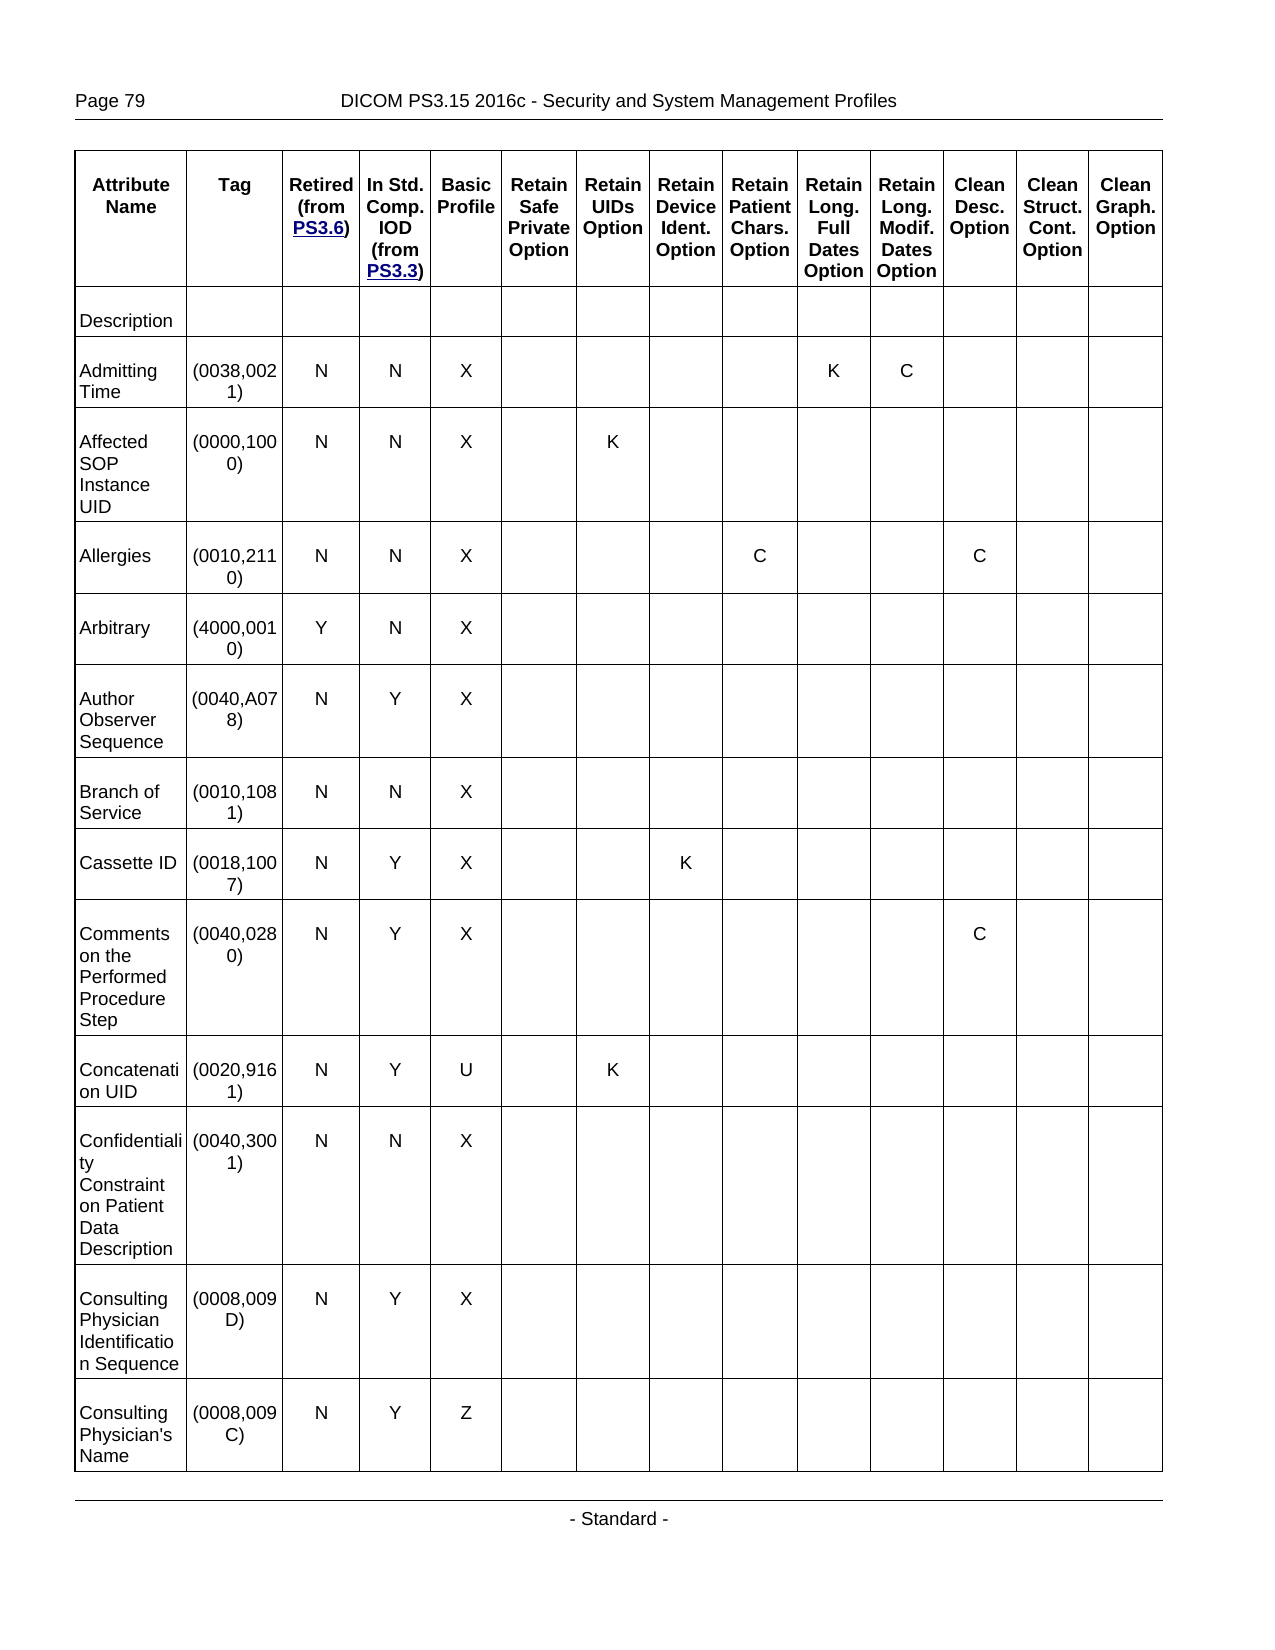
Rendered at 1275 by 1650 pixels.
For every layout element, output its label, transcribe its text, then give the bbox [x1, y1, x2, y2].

table_cell [502, 594, 576, 664]
table_cell [650, 1036, 722, 1106]
table_cell [650, 1107, 722, 1264]
table_cell [871, 1107, 943, 1264]
table_cell [1017, 1265, 1088, 1378]
table_cell Y [360, 1036, 430, 1106]
table_cell [1089, 829, 1162, 899]
table_cell [1089, 1379, 1162, 1471]
table_cell [1089, 594, 1162, 664]
table_cell [577, 758, 649, 828]
table_cell Y [283, 594, 359, 664]
table_cell (0010,1081) [187, 758, 282, 828]
table_cell [187, 287, 282, 336]
table_cell C [944, 900, 1016, 1035]
table_cell [798, 665, 870, 757]
table_cell [944, 337, 1016, 407]
table_cell Consulting Physician Identification Sequence [76, 1265, 186, 1378]
table_cell [502, 287, 576, 336]
table_cell X [431, 522, 501, 592]
table_cell [1089, 1107, 1162, 1264]
table_cell [650, 1265, 722, 1378]
table_cell [871, 287, 943, 336]
table_cell Cassette ID [76, 829, 186, 899]
table_cell [1089, 522, 1162, 592]
table_cell Y [360, 665, 430, 757]
table_cell [1017, 522, 1088, 592]
table_cell [577, 522, 649, 592]
table_cell [871, 665, 943, 757]
table_cell Confidentiality Constraint on Patient Data Description [76, 1107, 186, 1264]
table_cell N [283, 522, 359, 592]
table_cell Admitting Time [76, 337, 186, 407]
table_cell [944, 665, 1016, 757]
table_header Retain Device Ident. Option [650, 151, 722, 286]
table_cell [798, 829, 870, 899]
table_cell X [431, 1107, 501, 1264]
table_cell X [431, 1265, 501, 1378]
table_header In Std. Comp. IOD (from PS3.3) [360, 151, 430, 286]
table_cell Comments on the Performed Procedure Step [76, 900, 186, 1035]
table_cell [1017, 594, 1088, 664]
table_cell [1017, 1379, 1088, 1471]
table_cell [871, 1379, 943, 1471]
table_cell [1017, 287, 1088, 336]
table_cell [798, 522, 870, 592]
table_cell [360, 287, 430, 336]
table_cell N [283, 408, 359, 521]
table_cell N [283, 829, 359, 899]
table_cell N [283, 337, 359, 407]
table_cell [650, 337, 722, 407]
table_cell [1017, 337, 1088, 407]
table_cell [798, 1107, 870, 1264]
table_cell [650, 665, 722, 757]
table_cell [431, 287, 501, 336]
table_cell Z [431, 1379, 501, 1471]
table_cell [798, 408, 870, 521]
table_cell [1017, 408, 1088, 521]
table_cell [871, 594, 943, 664]
table_cell [944, 758, 1016, 828]
table_cell [502, 1265, 576, 1378]
table_cell [944, 829, 1016, 899]
table_cell [1017, 829, 1088, 899]
table_cell [1017, 900, 1088, 1035]
table_cell [650, 594, 722, 664]
table_cell [577, 1379, 649, 1471]
table_cell X [431, 408, 501, 521]
table_cell [798, 1265, 870, 1378]
table_cell [1089, 758, 1162, 828]
table_cell U [431, 1036, 501, 1106]
table_cell [502, 665, 576, 757]
table_cell K [798, 337, 870, 407]
table_cell [650, 758, 722, 828]
table_cell N [360, 594, 430, 664]
table_cell N [360, 1107, 430, 1264]
table_cell N [360, 337, 430, 407]
table_cell [871, 829, 943, 899]
table_cell [723, 408, 797, 521]
table_cell (0010,2110) [187, 522, 282, 592]
table_cell [723, 287, 797, 336]
table_cell [650, 287, 722, 336]
table_header Retired (from PS3.6) [283, 151, 359, 286]
table_cell N [360, 408, 430, 521]
table_cell X [431, 900, 501, 1035]
table_cell [723, 665, 797, 757]
table_cell [723, 900, 797, 1035]
table_cell [871, 522, 943, 592]
table_cell K [577, 1036, 649, 1106]
table_cell [502, 1107, 576, 1264]
table_cell N [360, 758, 430, 828]
table_cell (0040,0280) [187, 900, 282, 1035]
table_header Retain Long. Full Dates Option [798, 151, 870, 286]
table_cell [871, 758, 943, 828]
table_cell [650, 522, 722, 592]
table_cell [577, 900, 649, 1035]
table_cell [798, 594, 870, 664]
table_cell [502, 522, 576, 592]
table_cell [944, 1379, 1016, 1471]
table_cell C [871, 337, 943, 407]
table_cell K [577, 408, 649, 521]
table_cell [944, 408, 1016, 521]
table_cell [502, 408, 576, 521]
table_cell [944, 1107, 1016, 1264]
table_header Clean Struct. Cont. Option [1017, 151, 1088, 286]
table_cell [1017, 665, 1088, 757]
table_cell [650, 408, 722, 521]
table_cell Allergies [76, 522, 186, 592]
table_header Retain Safe Private Option [502, 151, 576, 286]
table_cell [871, 900, 943, 1035]
table_cell (0008,009D) [187, 1265, 282, 1378]
table_header Clean Graph. Option [1089, 151, 1162, 286]
table_cell [502, 829, 576, 899]
table_header Retain UIDs Option [577, 151, 649, 286]
table_cell [577, 1265, 649, 1378]
table_cell [871, 1265, 943, 1378]
table_cell [1089, 287, 1162, 336]
table_cell Y [360, 1379, 430, 1471]
table_cell (0040,A078) [187, 665, 282, 757]
table_cell [577, 337, 649, 407]
table_cell [1089, 665, 1162, 757]
table_cell N [283, 1265, 359, 1378]
table_cell [798, 1379, 870, 1471]
table_header Basic Profile [431, 151, 501, 286]
table_header Retain Patient Chars. Option [723, 151, 797, 286]
table_cell [577, 665, 649, 757]
table_cell [1017, 758, 1088, 828]
table_cell Y [360, 900, 430, 1035]
table_cell (0040,3001) [187, 1107, 282, 1264]
table_cell [798, 758, 870, 828]
table_cell X [431, 829, 501, 899]
table_cell N [360, 522, 430, 592]
table_cell [502, 900, 576, 1035]
table_cell [283, 287, 359, 336]
table_cell [944, 1036, 1016, 1106]
table_cell (0008,009C) [187, 1379, 282, 1471]
table_cell Arbitrary [76, 594, 186, 664]
table_cell [1089, 1036, 1162, 1106]
table_cell Y [360, 829, 430, 899]
table_cell X [431, 665, 501, 757]
table_cell Y [360, 1265, 430, 1378]
table_cell [502, 1036, 576, 1106]
table_cell [944, 1265, 1016, 1378]
table_cell [1017, 1107, 1088, 1264]
table_cell [723, 594, 797, 664]
table_cell [577, 829, 649, 899]
table_cell [798, 287, 870, 336]
table_cell [650, 1379, 722, 1471]
table_cell [798, 900, 870, 1035]
table_cell [723, 337, 797, 407]
table_cell Author Observer Sequence [76, 665, 186, 757]
table_header Retain Long. Modif. Dates Option [871, 151, 943, 286]
table_cell C [723, 522, 797, 592]
table_cell N [283, 900, 359, 1035]
table_cell [723, 1265, 797, 1378]
table_cell [502, 758, 576, 828]
table_cell K [650, 829, 722, 899]
table_cell [1089, 900, 1162, 1035]
table_cell (0000,1000) [187, 408, 282, 521]
table_cell [798, 1036, 870, 1106]
table_cell [577, 287, 649, 336]
table_cell Description [76, 287, 186, 336]
table_cell [1089, 408, 1162, 521]
table_cell [871, 408, 943, 521]
table_cell (0018,1007) [187, 829, 282, 899]
table_cell Branch of Service [76, 758, 186, 828]
table_cell X [431, 594, 501, 664]
table_cell [650, 900, 722, 1035]
table_cell N [283, 665, 359, 757]
table_cell [502, 1379, 576, 1471]
table_cell [723, 758, 797, 828]
table_cell [871, 1036, 943, 1106]
table_cell N [283, 1036, 359, 1106]
table_cell Consulting Physician's Name [76, 1379, 186, 1471]
table_cell [723, 1107, 797, 1264]
table_cell [944, 287, 1016, 336]
table_cell [1017, 1036, 1088, 1106]
table_header Tag [187, 151, 282, 286]
table_cell (0038,0021) [187, 337, 282, 407]
table_cell N [283, 1379, 359, 1471]
table_header Clean Desc. Option [944, 151, 1016, 286]
table_cell [723, 829, 797, 899]
table_cell C [944, 522, 1016, 592]
table_cell N [283, 1107, 359, 1264]
table_cell [723, 1036, 797, 1106]
table_cell (0020,9161) [187, 1036, 282, 1106]
table_cell (4000,0010) [187, 594, 282, 664]
table_cell Concatenation UID [76, 1036, 186, 1106]
table_cell X [431, 758, 501, 828]
table_cell [577, 594, 649, 664]
table_cell N [283, 758, 359, 828]
table_cell [1089, 1265, 1162, 1378]
table_cell X [431, 337, 501, 407]
table_cell [502, 337, 576, 407]
table_cell [723, 1379, 797, 1471]
table_cell [1089, 337, 1162, 407]
table_header Attribute Name [76, 151, 186, 286]
table_cell Affected SOP Instance UID [76, 408, 186, 521]
table_cell [577, 1107, 649, 1264]
table_cell [944, 594, 1016, 664]
